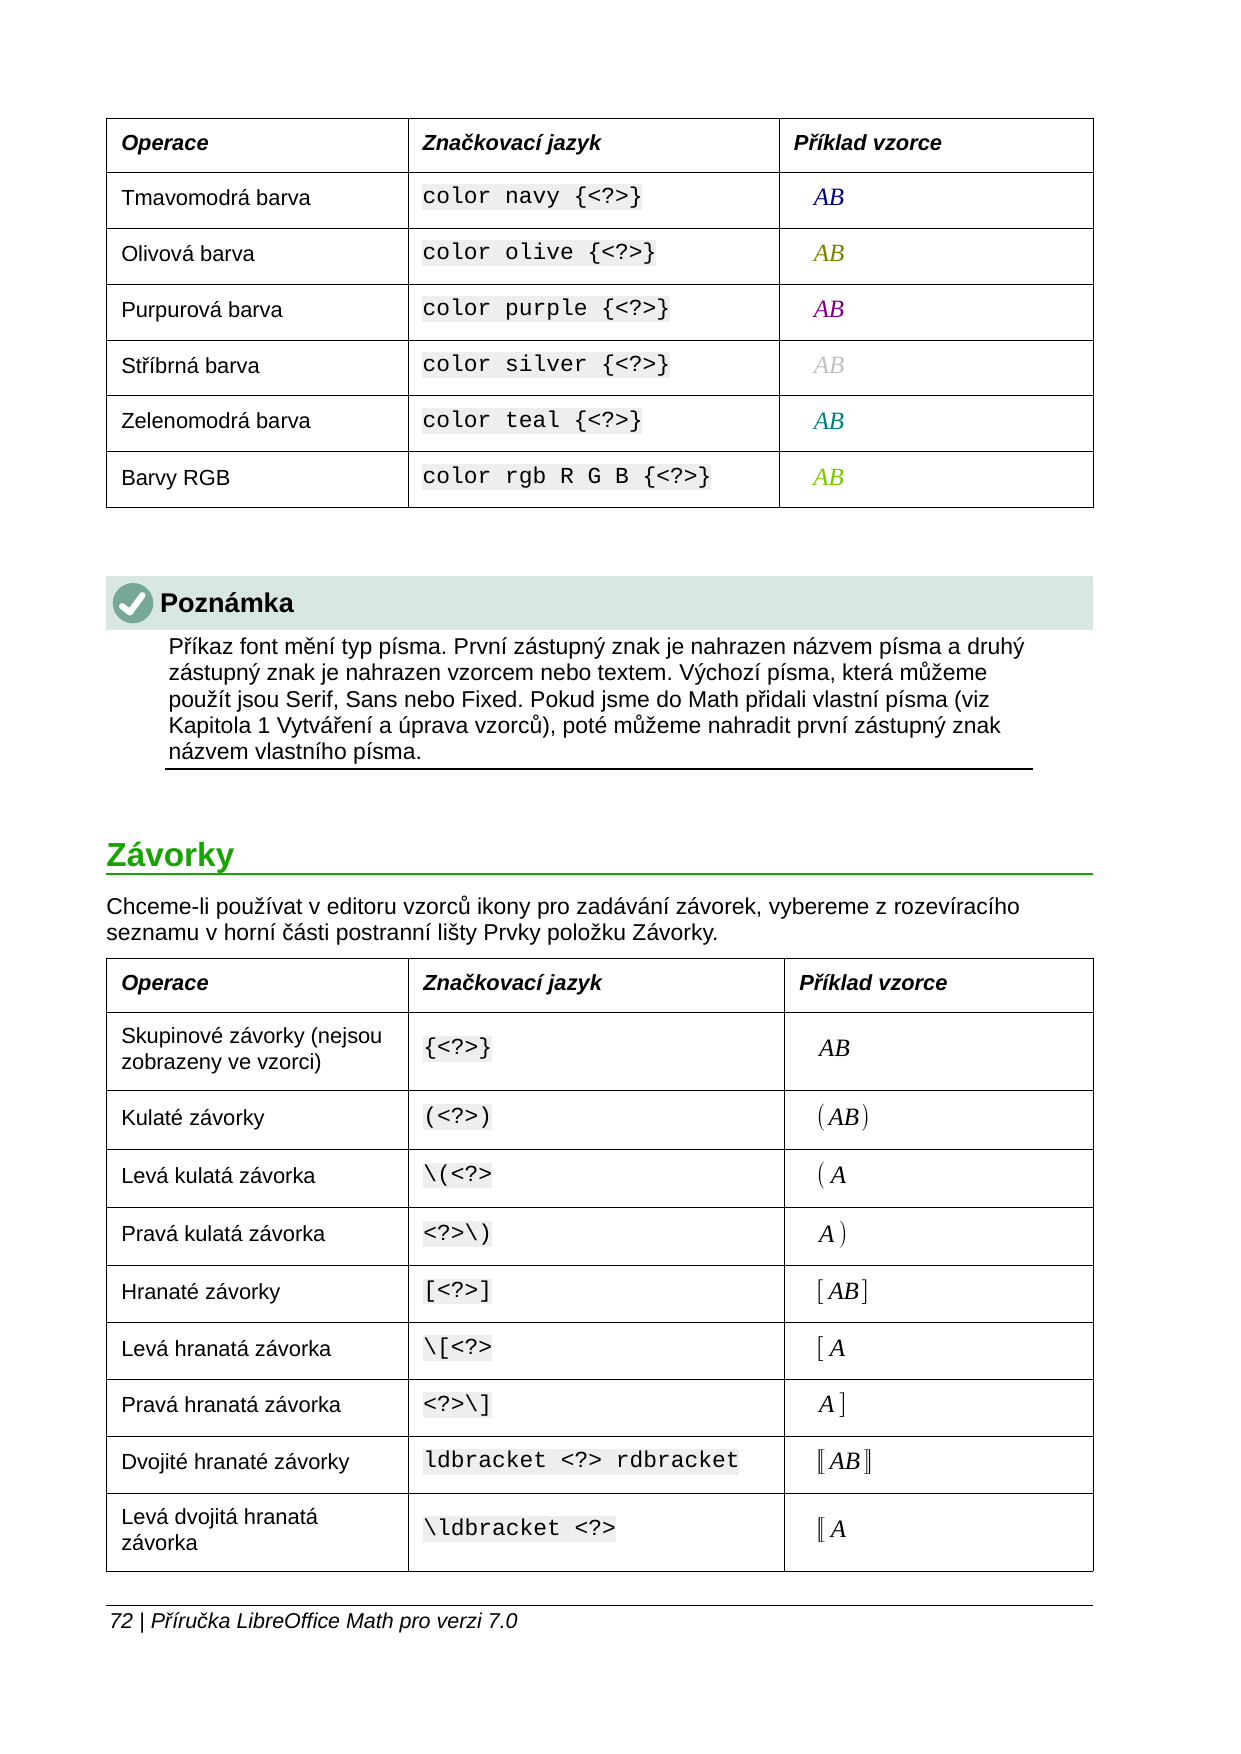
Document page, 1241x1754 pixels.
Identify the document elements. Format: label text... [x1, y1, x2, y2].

table_cell <?>\] [409, 1380, 784, 1436]
subtitle Závorky [106, 834, 1093, 873]
table_cell \ldbracket <?> [409, 1494, 784, 1571]
table_header Příklad vzorce [785, 959, 1093, 1012]
subtitle Poznámka [106, 576, 1093, 630]
table_cell Barvy RGB [107, 452, 408, 507]
table_cell Dvojité hranaté závorky [107, 1437, 408, 1492]
table_header Značkovací jazyk [409, 959, 784, 1012]
table_cell color navy {<?>} [409, 173, 779, 228]
table_cell color silver {<?>} [409, 341, 779, 395]
table_cell Skupinové závorky (nejsou zobrazeny ve vzorci) [107, 1013, 408, 1090]
table_cell Olivová barva [107, 229, 408, 283]
table_cell Stříbrná barva [107, 341, 408, 395]
table_cell [780, 229, 1093, 283]
table_cell Levá hranatá závorka [107, 1323, 408, 1379]
table_cell Levá kulatá závorka [107, 1150, 408, 1207]
table_cell ldbracket <?> rdbracket [409, 1437, 784, 1492]
table_cell [780, 285, 1093, 339]
table_cell [785, 1208, 1093, 1265]
table_cell Tmavomodrá barva [107, 173, 408, 228]
table_cell color olive {<?>} [409, 229, 779, 283]
table_cell color teal {<?>} [409, 396, 779, 451]
table_cell [785, 1437, 1093, 1492]
table_cell Pravá hranatá závorka [107, 1380, 408, 1436]
table_cell [785, 1091, 1093, 1149]
table_cell Zelenomodrá barva [107, 396, 408, 451]
table_cell Levá dvojitá hranatá závorka [107, 1494, 408, 1571]
table_cell {<?>} [409, 1013, 784, 1090]
table_cell color purple {<?>} [409, 285, 779, 339]
text Příkaz font mění typ písma. První zástupný znak je nahrazen názvem písma a druhý zástupný znak je nahrazen vzorcem nebo textem. Výchozí písma, která můžeme použít jsou Serif, Sans nebo Fixed. Pokud jsme do Math přidali vlastní písma (viz Kapitola 1 Vytváření a úprava vzorců), poté můžeme nahradit první zástupný znak názvem vlastního písma. [165, 630, 1033, 768]
table_cell <?>\) [409, 1208, 784, 1265]
table_cell [785, 1013, 1093, 1090]
table_cell Kulaté závorky [107, 1091, 408, 1149]
table_cell (<?>) [409, 1091, 784, 1149]
table_cell [<?>] [409, 1266, 784, 1322]
table_cell color rgb R G B {<?>} [409, 452, 779, 507]
table_cell [785, 1323, 1093, 1379]
table_cell [785, 1380, 1093, 1436]
table_cell [785, 1266, 1093, 1322]
table_cell \[<?> [409, 1323, 784, 1379]
table_cell Hranaté závorky [107, 1266, 408, 1322]
table_header Příklad vzorce [780, 119, 1093, 172]
table_cell [785, 1150, 1093, 1207]
table_cell [780, 341, 1093, 395]
table_header Značkovací jazyk [409, 119, 779, 172]
table_cell [780, 452, 1093, 507]
table_header Operace [107, 119, 408, 172]
table_cell [780, 173, 1093, 228]
text Chceme-li používat v editoru vzorců ikony pro zadávání závorek, vybereme z rozevíracího seznamu v horní části postranní lišty Prvky položku Závorky. [106, 893, 1093, 946]
table_cell [785, 1494, 1093, 1571]
table_cell Pravá kulatá závorka [107, 1208, 408, 1265]
table_cell Purpurová barva [107, 285, 408, 339]
table_cell [780, 396, 1093, 451]
table_cell \(<?> [409, 1150, 784, 1207]
table_header Operace [107, 959, 408, 1012]
